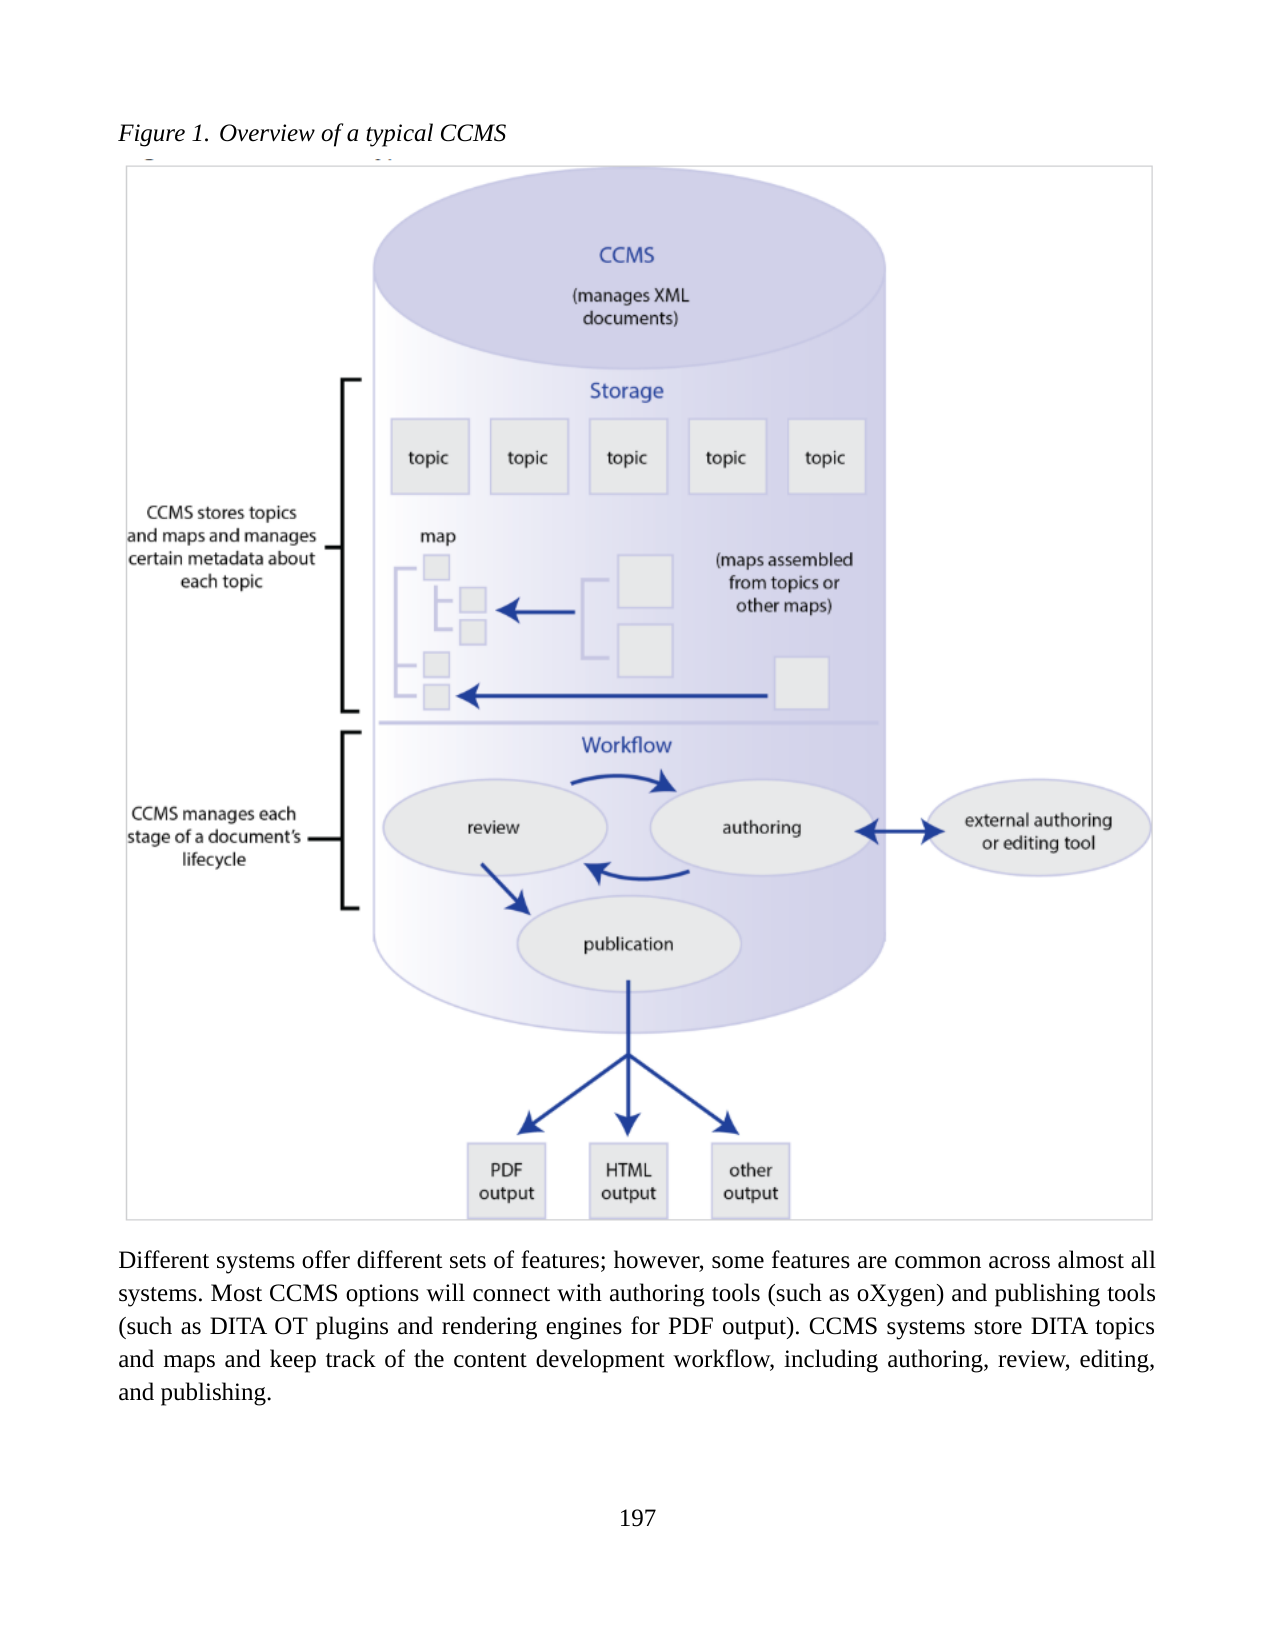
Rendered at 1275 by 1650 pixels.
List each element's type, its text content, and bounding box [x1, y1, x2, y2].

picture [118, 159, 1157, 1226]
text Figure 1. Overview of a typical CCMS [118, 118, 1157, 147]
text Different systems offer different sets of features; however, some features are common across almost all systems. Most CCMS options will connect with authoring tools (such as oXygen) and publishing tools (such as DITA OT plugins and rendering engines for PDF output). CCMS systems store DITA topics and maps and keep track of the content development workflow, including authoring, review, editing, and publishing. [118, 1245, 1157, 1406]
